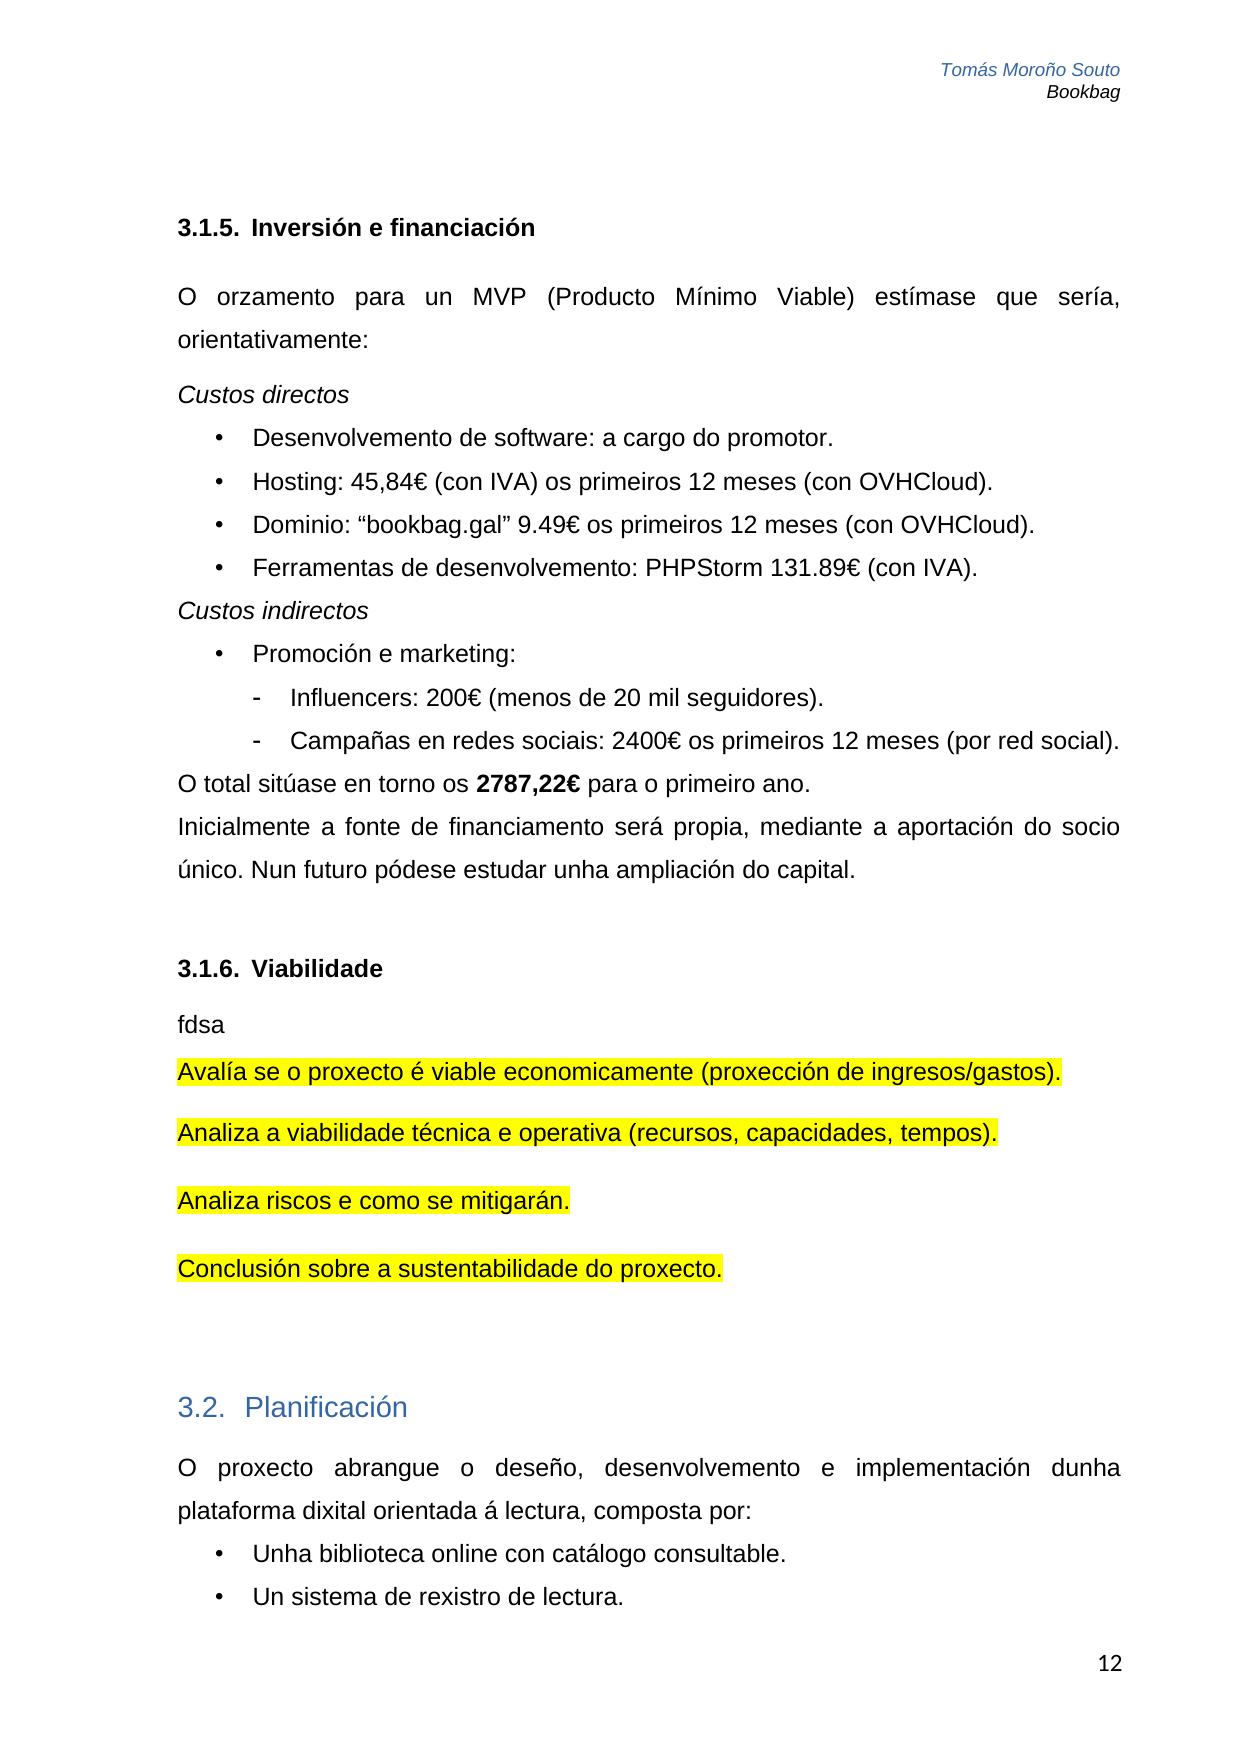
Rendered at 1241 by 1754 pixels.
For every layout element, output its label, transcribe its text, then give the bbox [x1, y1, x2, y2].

text fdsa [177, 1010, 1122, 1038]
list Promoción e marketing: [215, 639, 1122, 668]
list Hosting: 45,84€ (con IVA) os primeiros 12 meses (con OVHCloud). [215, 467, 1122, 496]
subtitle Inversión e financiación [177, 213, 1122, 242]
text Custos indirectos [177, 596, 1122, 625]
list Dominio: “bookbag.gal” 9.49€ os primeiros 12 meses (con OVHCloud). [215, 510, 1122, 539]
text Avalía se o proxecto é viable economicamente (proxección de ingresos/gastos). [177, 1057, 1122, 1086]
text Inicialmente a fonte de financiamento será propia, mediante a aportación do socio único. Nun futuro pódese estudar unha ampliación do capital. [177, 812, 1122, 884]
text O total sitúase en torno os 2787,22€ para o primeiro ano. [177, 769, 1122, 798]
list Influencers: 200€ (menos de 20 mil seguidores). [252, 683, 1122, 712]
list Un sistema de rexistro de lectura. [215, 1582, 1122, 1611]
text Analiza a viabilidade técnica e operativa (recursos, capacidades, tempos). [177, 1117, 1122, 1146]
list Unha biblioteca online con catálogo consultable. [215, 1539, 1122, 1568]
list Ferramentas de desenvolvemento: PHPStorm 131.89€ (con IVA). [215, 553, 1122, 582]
list Desenvolvemento de software: a cargo do promotor. [215, 423, 1122, 452]
text O proxecto abrangue o deseño, desenvolvemento e implementación dunha plataforma dixital orientada á lectura, composta por: [177, 1453, 1122, 1525]
subtitle Planificación [177, 1390, 1122, 1423]
text Custos directos [177, 380, 1122, 409]
text Analiza riscos e como se mitigarán. [177, 1186, 1122, 1214]
text Conclusión sobre a sustentabilidade do proxecto. [177, 1254, 1122, 1282]
subtitle Viabilidade [177, 954, 1122, 983]
list Campañas en redes sociais: 2400€ os primeiros 12 meses (por red social). [252, 726, 1122, 755]
text O orzamento para un MVP (Producto Mínimo Viable) estímase que sería, orientativamente: [177, 282, 1122, 353]
